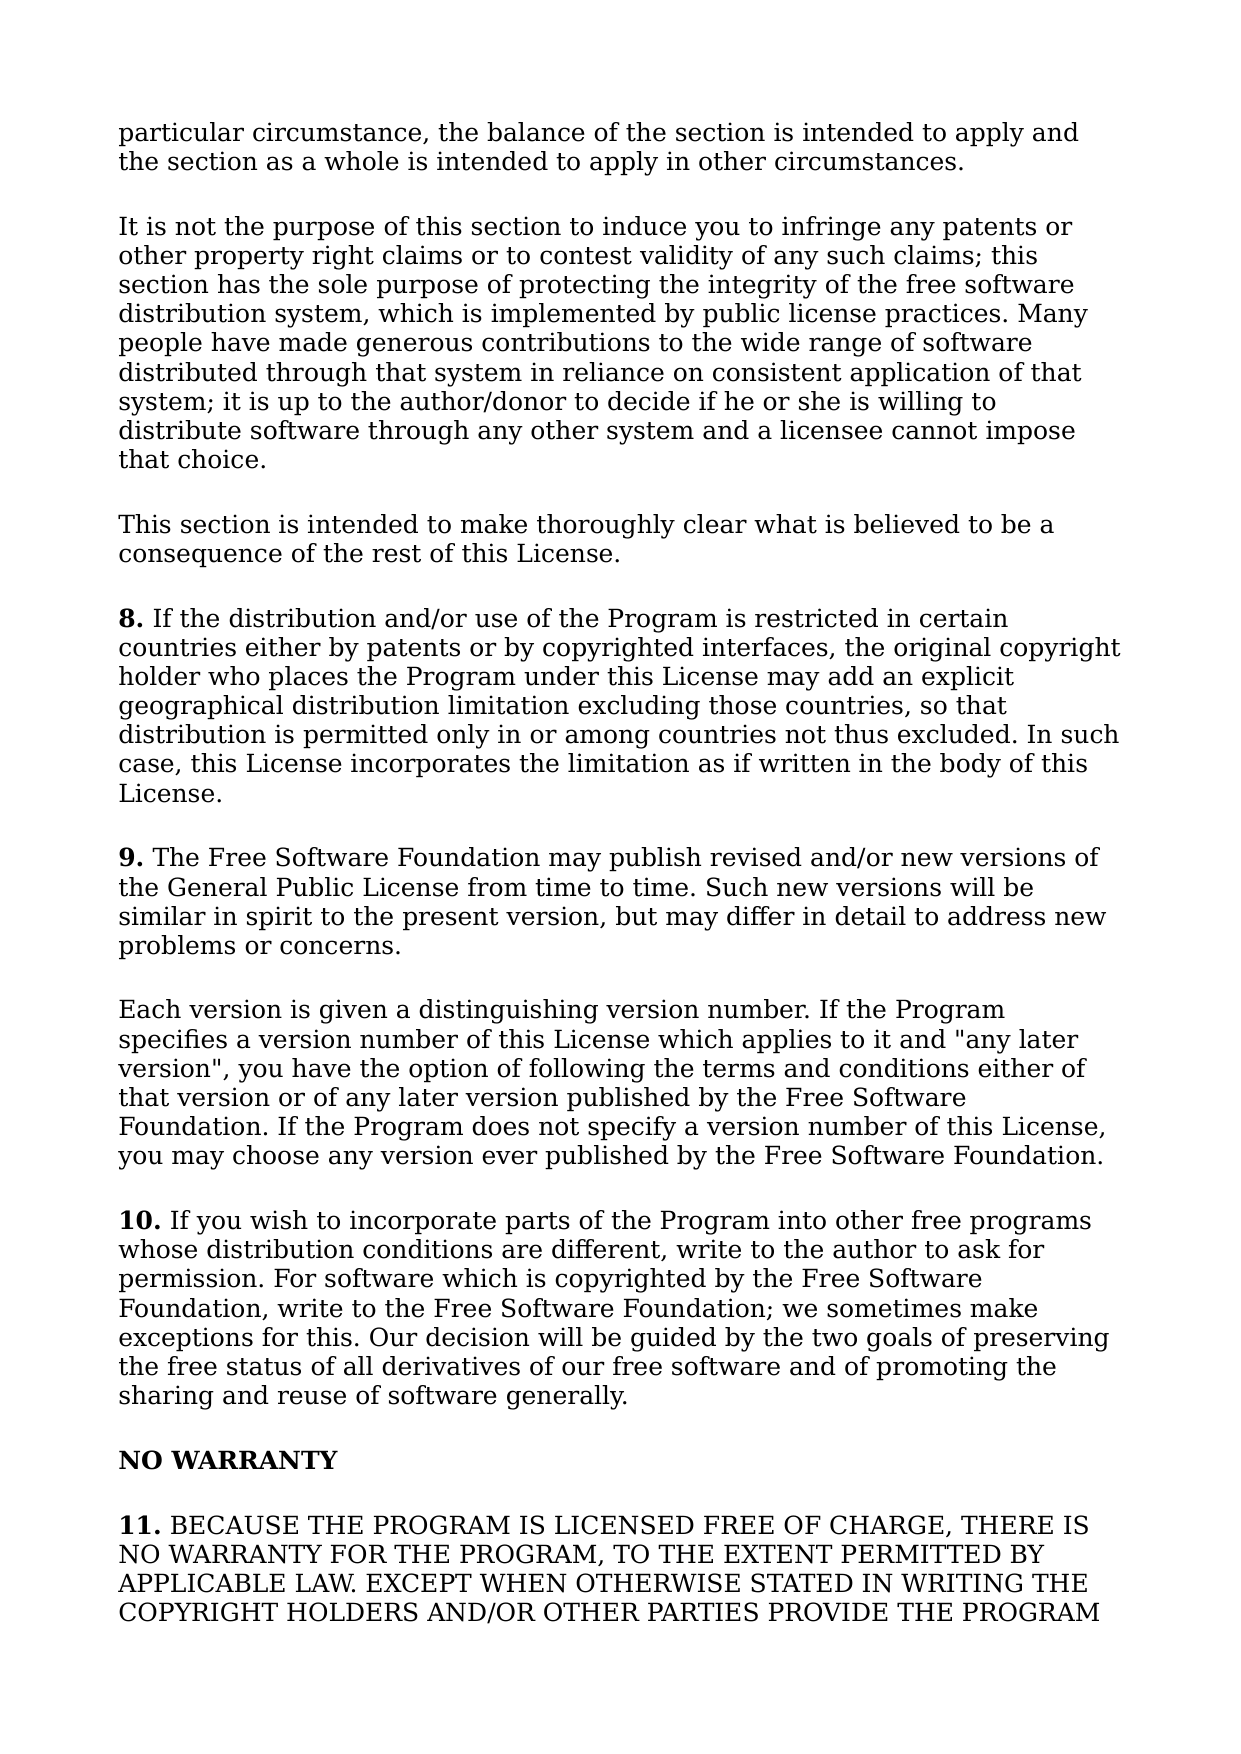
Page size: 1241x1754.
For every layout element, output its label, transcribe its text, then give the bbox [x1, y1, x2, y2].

text This section is intended to make thoroughly clear what is believed to be a consequence of the rest of this License. [118, 510, 1122, 568]
text NO WARRANTY [118, 1446, 1122, 1475]
text It is not the purpose of this section to induce you to infringe any patents or other property right claims or to contest validity of any such claims; this section has the sole purpose of protecting the integrity of the free software distribution system, which is implemented by public license practices. Many people have made generous contributions to the wide range of software distributed through that system in reliance on consistent application of that system; it is up to the author/donor to decide if he or she is willing to distribute software through any other system and a licensee cannot impose that choice. [118, 212, 1122, 474]
text Each version is given a distinguishing version number. If the Program specifies a version number of this License which applies to it and "any later version", you have the option of following the terms and conditions either of that version or of any later version published by the Free Software Foundation. If the Program does not specify a version number of this License, you may choose any version ever published by the Free Software Foundation. [118, 996, 1122, 1171]
text particular circumstance, the balance of the section is intended to apply and the section as a whole is intended to apply in other circumstances. [118, 118, 1122, 176]
text 9. The Free Software Foundation may publish revised and/or new versions of the General Public License from time to time. Such new versions will be similar in spirit to the present version, but may differ in detail to address new problems or concerns. [118, 843, 1122, 960]
text 8. If the distribution and/or use of the Program is restricted in certain countries either by patents or by copyrighted interfaces, the original copyright holder who places the Program under this License may add an explicit geographical distribution limitation excluding those countries, so that distribution is permitted only in or among countries not thus excluded. In such case, this License incorporates the limitation as if written in the body of this License. [118, 603, 1122, 808]
text 10. If you wish to incorporate parts of the Program into other free programs whose distribution conditions are different, write to the author to ask for permission. For software which is copyrighted by the Free Software Foundation, write to the Free Software Foundation; we sometimes make exceptions for this. Our decision will be guided by the two goals of preserving the free status of all derivatives of our free software and of promoting the sharing and reuse of software generally. [118, 1206, 1122, 1410]
text 11. BECAUSE THE PROGRAM IS LICENSED FREE OF CHARGE, THERE IS NO WARRANTY FOR THE PROGRAM, TO THE EXTENT PERMITTED BY APPLICABLE LAW. EXCEPT WHEN OTHERWISE STATED IN WRITING THE COPYRIGHT HOLDERS AND/OR OTHER PARTIES PROVIDE THE PROGRAM [118, 1511, 1122, 1627]
